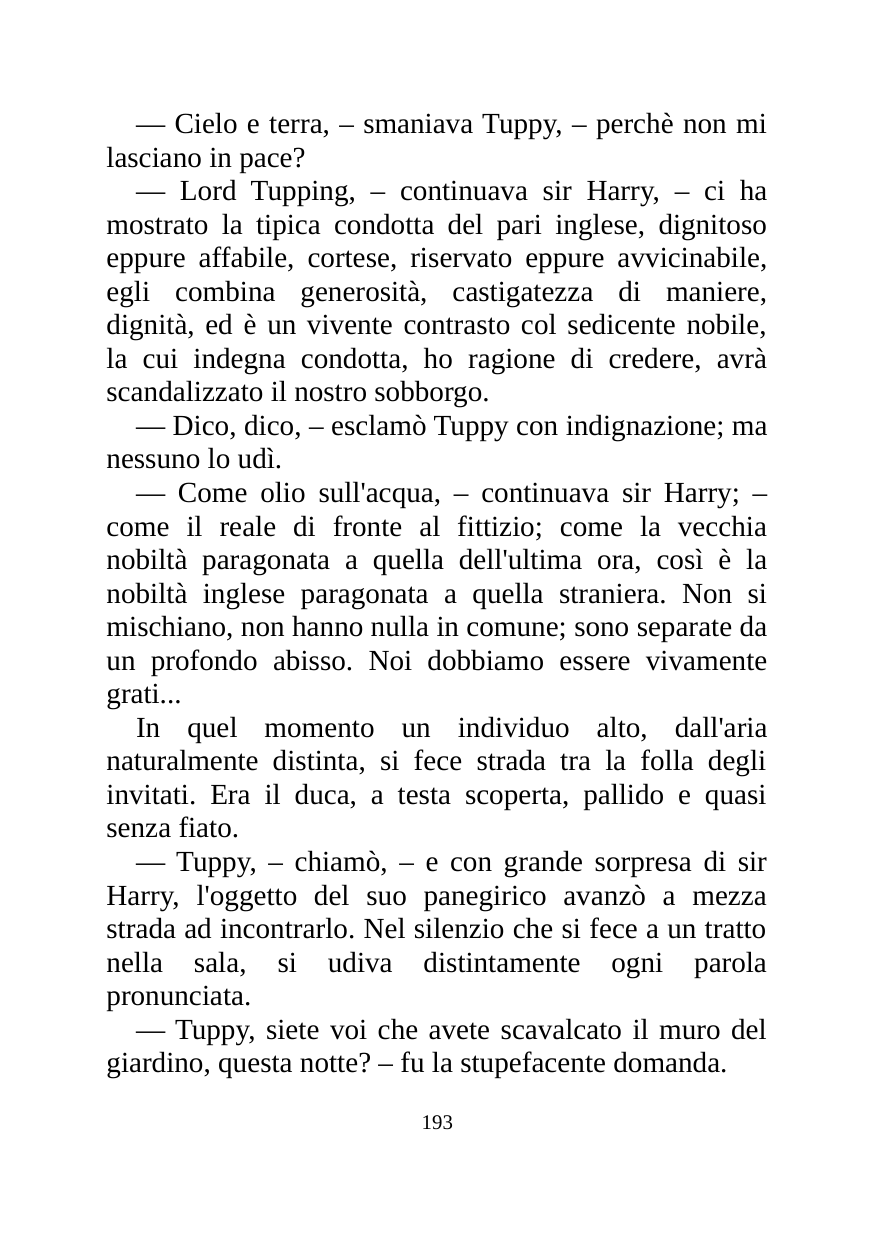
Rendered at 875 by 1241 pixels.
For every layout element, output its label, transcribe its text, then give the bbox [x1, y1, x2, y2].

text — Cielo e terra, – smaniava Tuppy, – perchè non mi lasciano in pace? [106, 106, 768, 173]
text — Lord Tupping, – continuava sir Harry, – ci ha mostrato la tipica condotta del pari inglese, dignitoso eppure affabile, cortese, riservato eppure avvicinabile, egli combina generosità, castigatezza di maniere, dignità, ed è un vivente contrasto col sedicente nobile, la cui indegna condotta, ho ragione di credere, avrà scandalizzato il nostro sobborgo. [106, 173, 768, 408]
text — Come olio sull'acqua, – continuava sir Harry; – come il reale di fronte al fittizio; come la vecchia nobiltà paragonata a quella dell'ultima ora, così è la nobiltà inglese paragonata a quella straniera. Non si mischiano, non hanno nulla in comune; sono separate da un profondo abisso. Noi dobbiamo essere vivamente grati... [106, 475, 768, 710]
text In quel momento un individuo alto, dall'aria naturalmente distinta, si fece strada tra la folla degli invitati. Era il duca, a testa scoperta, pallido e quasi senza fiato. [106, 710, 768, 844]
text — Dico, dico, – esclamò Tuppy con indignazione; ma nessuno lo udì. [106, 408, 768, 475]
text — Tuppy, – chiamò, – e con grande sorpresa di sir Harry, l'oggetto del suo panegirico avanzò a mezza strada ad incontrarlo. Nel silenzio che si fece a un tratto nella sala, si udiva distintamente ogni parola pronunciata. [106, 844, 768, 1012]
text — Tuppy, siete voi che avete scavalcato il muro del giardino, questa notte? – fu la stupefacente domanda. [106, 1012, 768, 1079]
